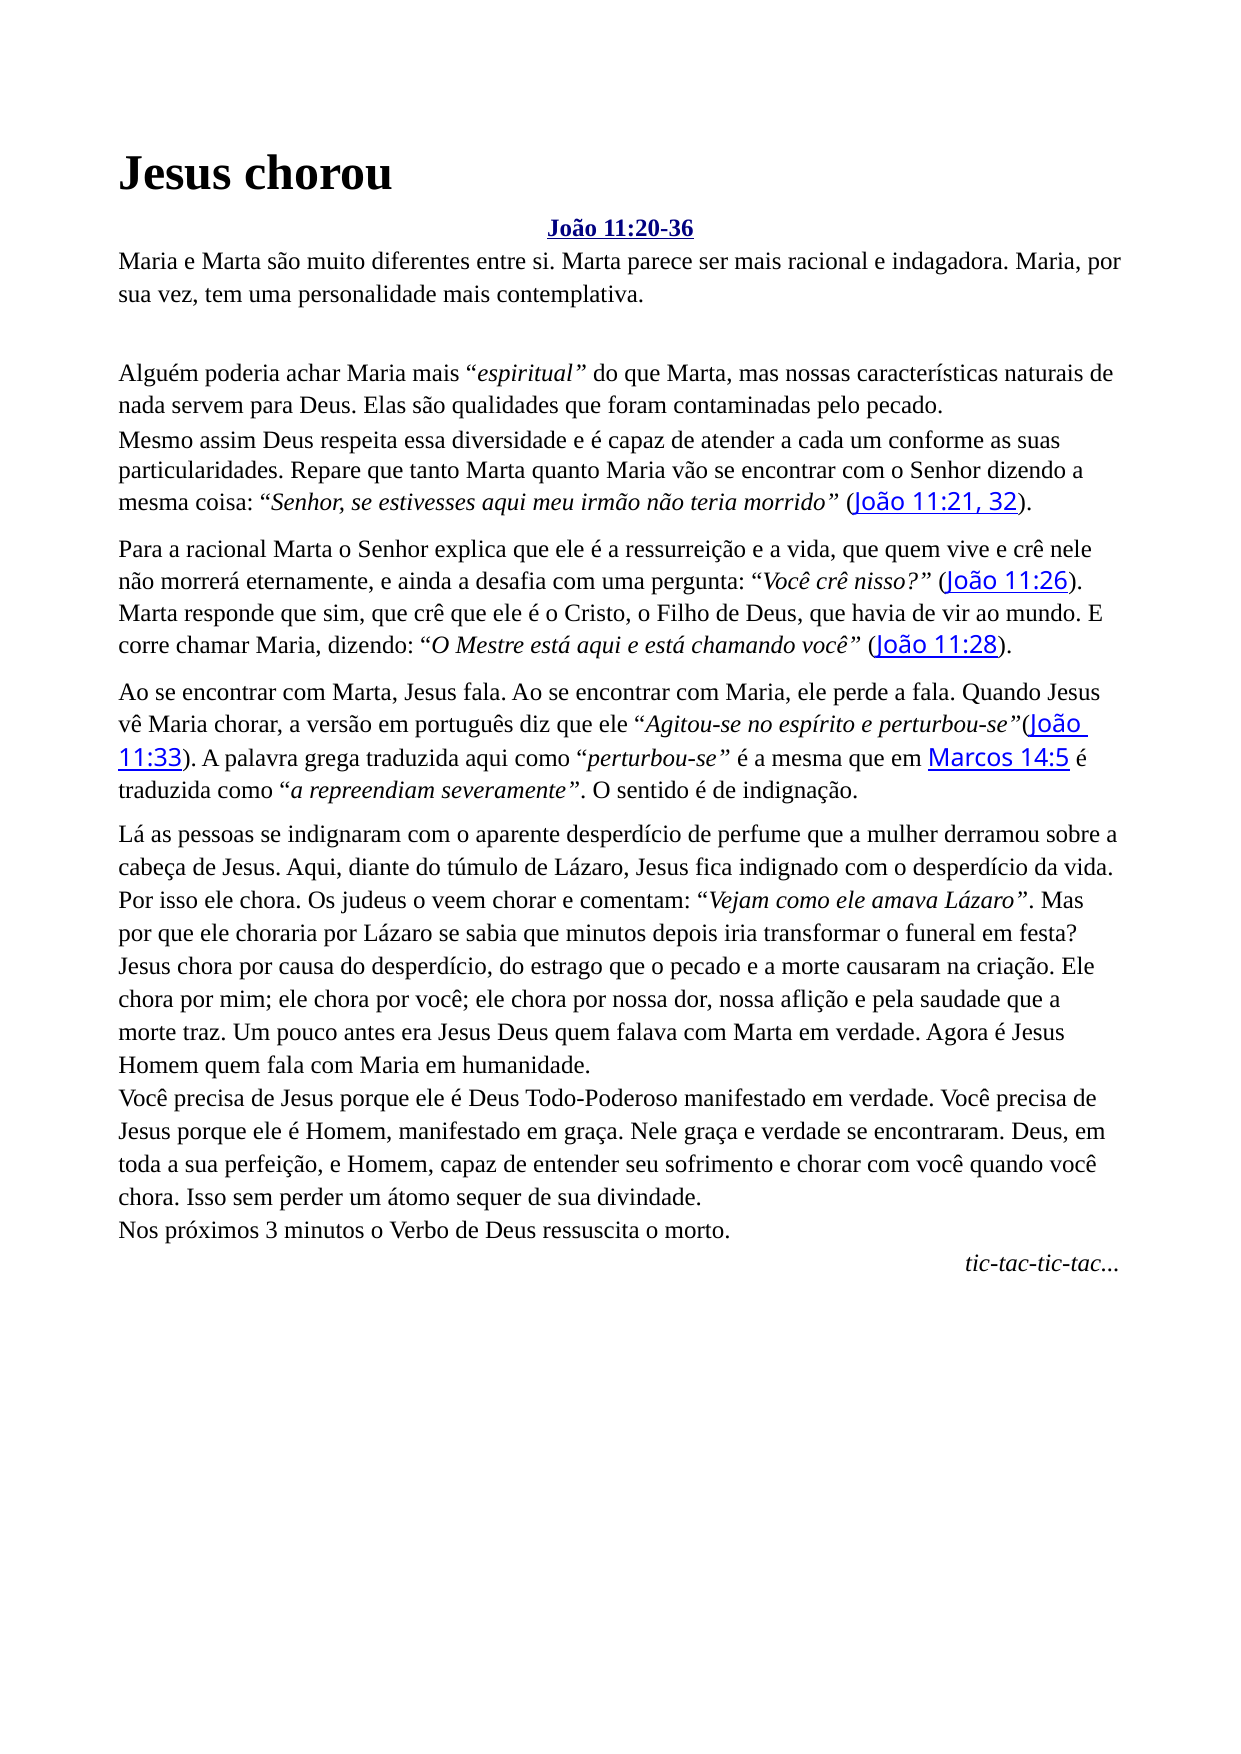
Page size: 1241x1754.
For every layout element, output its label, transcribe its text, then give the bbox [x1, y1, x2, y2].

text Lá as pessoas se indignaram com o aparente desperdício de perfume que a mulher derramou sobre a cabeça de Jesus. Aqui, diante do túmulo de Lázaro, Jesus fica indignado com o desperdício da vida. Por isso ele chora. Os judeus o veem chorar e comentam: “Vejam como ele amava Lázaro”. Mas por que ele choraria por Lázaro se sabia que minutos depois iria transformar o funeral em festa? [118, 819, 1122, 947]
text tic-tac-tic-tac... [118, 1248, 1122, 1277]
text Você precisa de Jesus porque ele é Deus Todo-Poderoso manifestado em verdade. Você precisa de Jesus porque ele é Homem, manifestado em graça. Nele graça e verdade se encontraram. Deus, em toda a sua perfeição, e Homem, capaz de entender seu sofrimento e chorar com você quando você chora. Isso sem perder um átomo sequer de sua divindade. [118, 1083, 1122, 1211]
text Alguém poderia achar Maria mais “espiritual” do que Marta, mas nossas características naturais de nada servem para Deus. Elas são qualidades que foram contaminadas pelo pecado. [118, 358, 1122, 419]
text João 11:20-36 [118, 213, 1122, 242]
subtitle Jesus chorou [118, 143, 1122, 201]
text Nos próximos 3 minutos o Verbo de Deus ressuscita o morto. [118, 1215, 1122, 1244]
text Mesmo assim Deus respeita essa diversidade e é capaz de atender a cada um conforme as suas particularidades. Repare que tanto Marta quanto Maria vão se encontrar com o Senhor dizendo a mesma coisa: “Senhor, se estivesses aqui meu irmão não teria morrido” (João 11:21, 32). [118, 424, 1122, 518]
text Ao se encontrar com Marta, Jesus fala. Ao se encontrar com Maria, ele perde a fala. Quando Jesus vê Maria chorar, a versão em português diz que ele “Agitou-se no espírito e perturbou-se”(João 11:33). A palavra grega traduzida aqui como “perturbou-se” é a mesma que em Marcos 14:5 é traduzida como “a repreendiam severamente”. O sentido é de indignação. [118, 676, 1122, 804]
text Jesus chora por causa do desperdício, do estrago que o pecado e a morte causaram na criação. Ele chora por mim; ele chora por você; ele chora por nossa dor, nossa aflição e pela saudade que a morte traz. Um pouco antes era Jesus Deus quem falava com Marta em verdade. Agora é Jesus Homem quem fala com Maria em humanidade. [118, 951, 1122, 1079]
text Maria e Marta são muito diferentes entre si. Marta parece ser mais racional e indagadora. Maria, por sua vez, tem uma personalidade mais contemplativa. [118, 246, 1122, 308]
text Para a racional Marta o Senhor explica que ele é a ressurreição e a vida, que quem vive e crê nele não morrerá eternamente, e ainda a desafia com uma pergunta: “Você crê nisso?” (João 11:26). Marta responde que sim, que crê que ele é o Cristo, o Filho de Deus, que havia de vir ao mundo. E corre chamar Maria, dizendo: “O Mestre está aqui e está chamando você” (João 11:28). [118, 533, 1122, 661]
